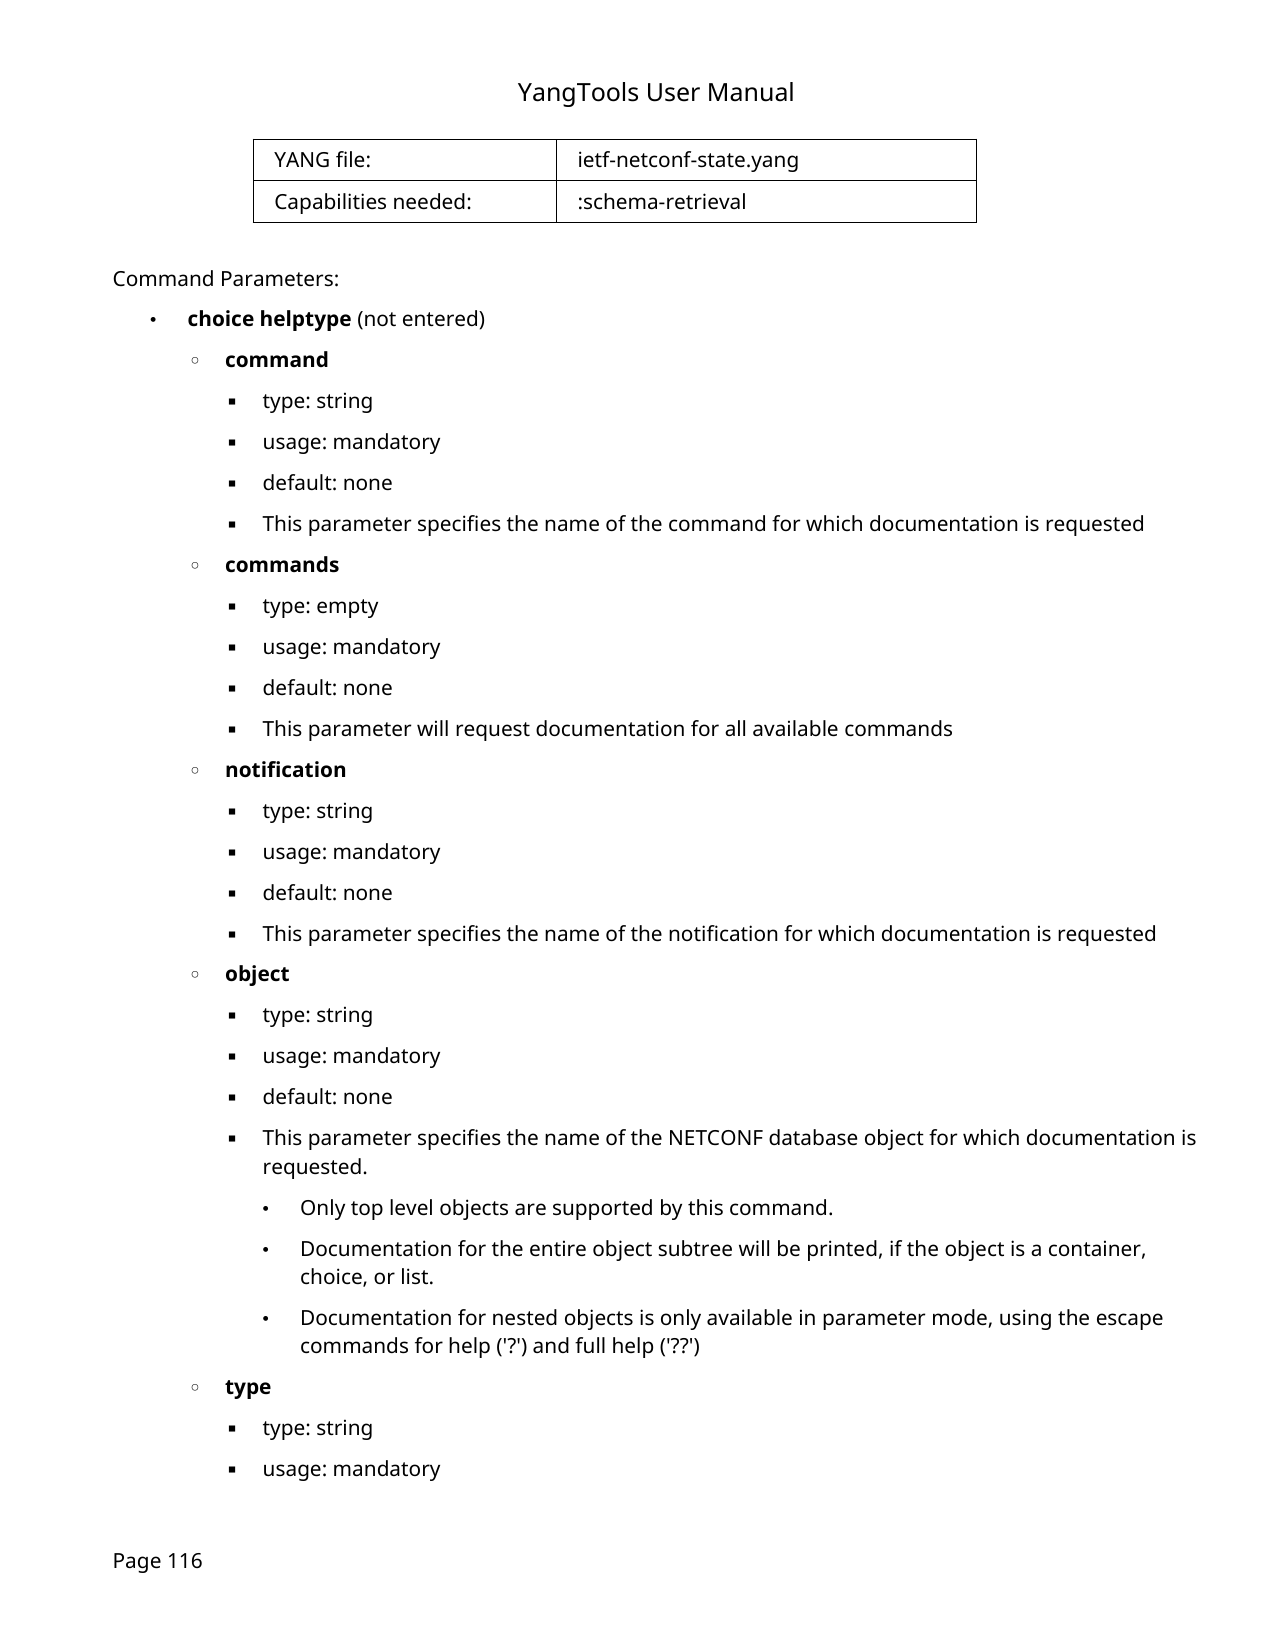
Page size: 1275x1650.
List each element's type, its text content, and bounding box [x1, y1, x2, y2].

list usage: mandatory [225, 1454, 1200, 1483]
list Only top level objects are supported by this command. [262, 1193, 1200, 1221]
list This parameter specifies the name of the command for which documentation is requested [225, 509, 1200, 538]
list object [187, 959, 1200, 988]
list command [187, 346, 1200, 374]
list usage: mandatory [225, 632, 1200, 661]
list Documentation for the entire object subtree will be printed, if the object is a container, choice, or list. [262, 1234, 1200, 1291]
list default: none [225, 468, 1200, 497]
table_cell YANG file: [254, 140, 556, 180]
list Documentation for nested objects is only available in parameter mode, using the escape commands for help ('?') and full help ('??') [262, 1303, 1200, 1360]
list type: string [225, 1001, 1200, 1029]
list default: none [225, 878, 1200, 906]
table_cell :schema-retrieval [557, 181, 976, 222]
list usage: mandatory [225, 837, 1200, 865]
list choice helptype (not entered) [150, 304, 1200, 333]
list This parameter will request documentation for all available commands [225, 714, 1200, 742]
list type: string [225, 796, 1200, 824]
text Command Parameters: [112, 264, 1200, 292]
list usage: mandatory [225, 1041, 1200, 1070]
list default: none [225, 1082, 1200, 1111]
list default: none [225, 673, 1200, 701]
table_cell Capabilities needed: [254, 181, 556, 222]
list commands [187, 550, 1200, 579]
list notification [187, 755, 1200, 783]
table_cell ietf-netconf-state.yang [557, 140, 976, 180]
list usage: mandatory [225, 427, 1200, 456]
list type: string [225, 1413, 1200, 1442]
list type: string [225, 386, 1200, 415]
list type: empty [225, 591, 1200, 619]
list This parameter specifies the name of the NETCONF database object for which documentation is requested. [225, 1123, 1200, 1180]
list This parameter specifies the name of the notification for which documentation is requested [225, 919, 1200, 947]
list type [187, 1372, 1200, 1401]
